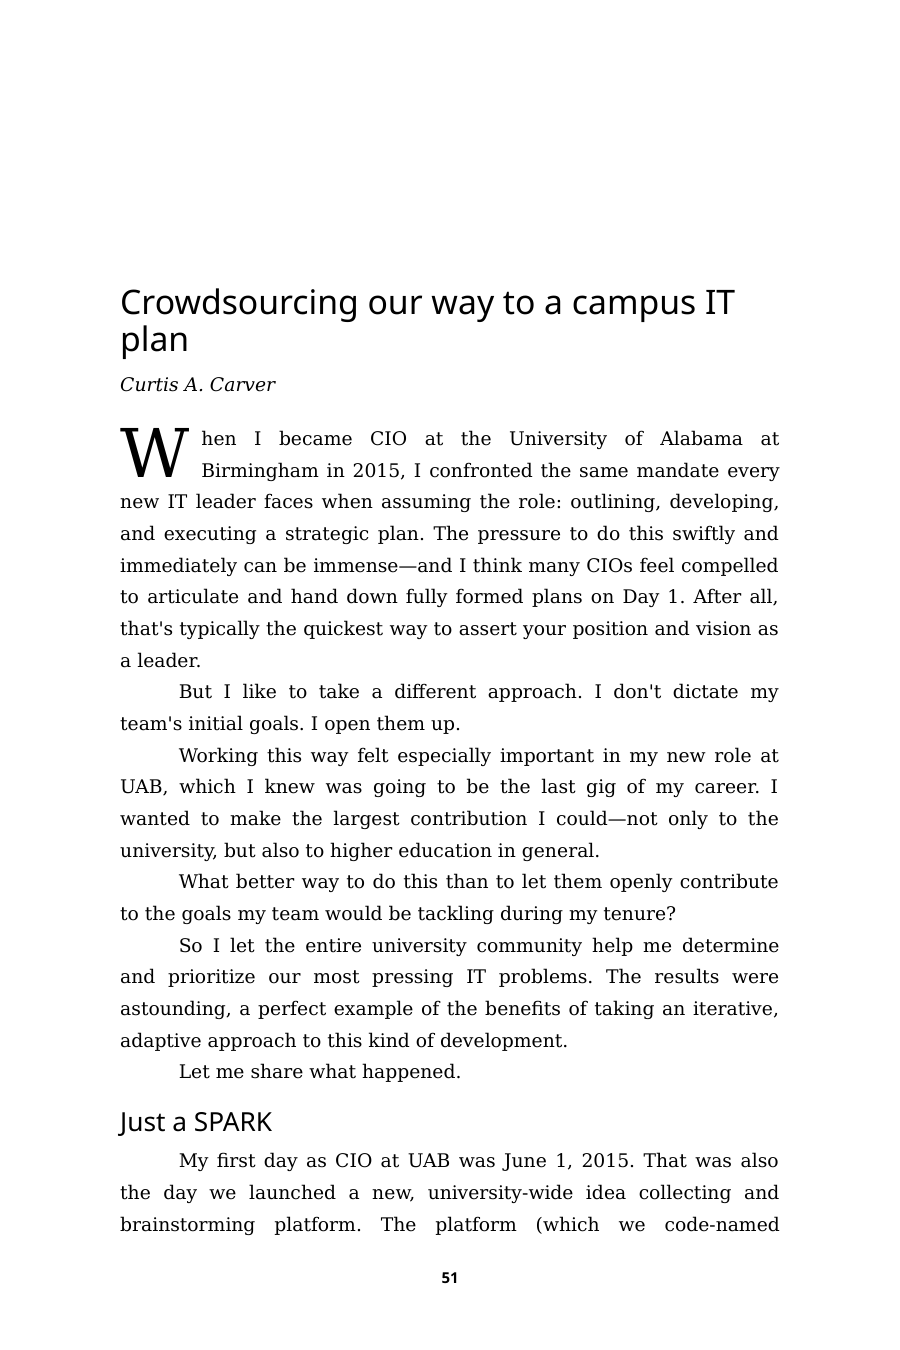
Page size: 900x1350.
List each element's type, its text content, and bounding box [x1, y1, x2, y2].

text Working this way felt especially important in my new role at UAB, which I knew was going to be the last gig of my career. I wanted to make the largest contribution I could—not only to the university, but also to higher education in general. [120, 745, 780, 862]
text Let me share what happened. [120, 1061, 780, 1083]
text But I like to take a different approach. I don't dictate my team's initial goals. I open them up. [120, 681, 780, 735]
text My first day as CIO at UAB was June 1, 2015. That was also the day we launched a new, university-wide idea collecting and brainstorming platform. The platform (which we code-named [120, 1150, 780, 1236]
text So I let the entire university community help me determine and prioritize our most pressing IT problems. The results were astounding, a perfect example of the benefits of taking an iterative, adaptive approach to this kind of development. [120, 935, 780, 1052]
subtitle Crowdsourcing our way to a campus IT plan [120, 283, 780, 361]
text What better way to do this than to let them openly contribute to the goals my team would be tackling during my tenure? [120, 871, 780, 925]
text When I became CIO at the University of Alabama at Birmingham in 2015, I confronted the same mandate every new IT leader faces when assuming the role: outlining, developing, and executing a strategic plan. The pressure to do this swiftly and immediately can be immense—and I think many CIOs feel compelled to articulate and hand down fully formed plans on Day 1. After all, that's typically the quickest way to assert your position and vision as a leader. [120, 428, 780, 672]
text Curtis A. Carver [120, 374, 780, 396]
subtitle Just a SPARK [120, 1108, 780, 1138]
